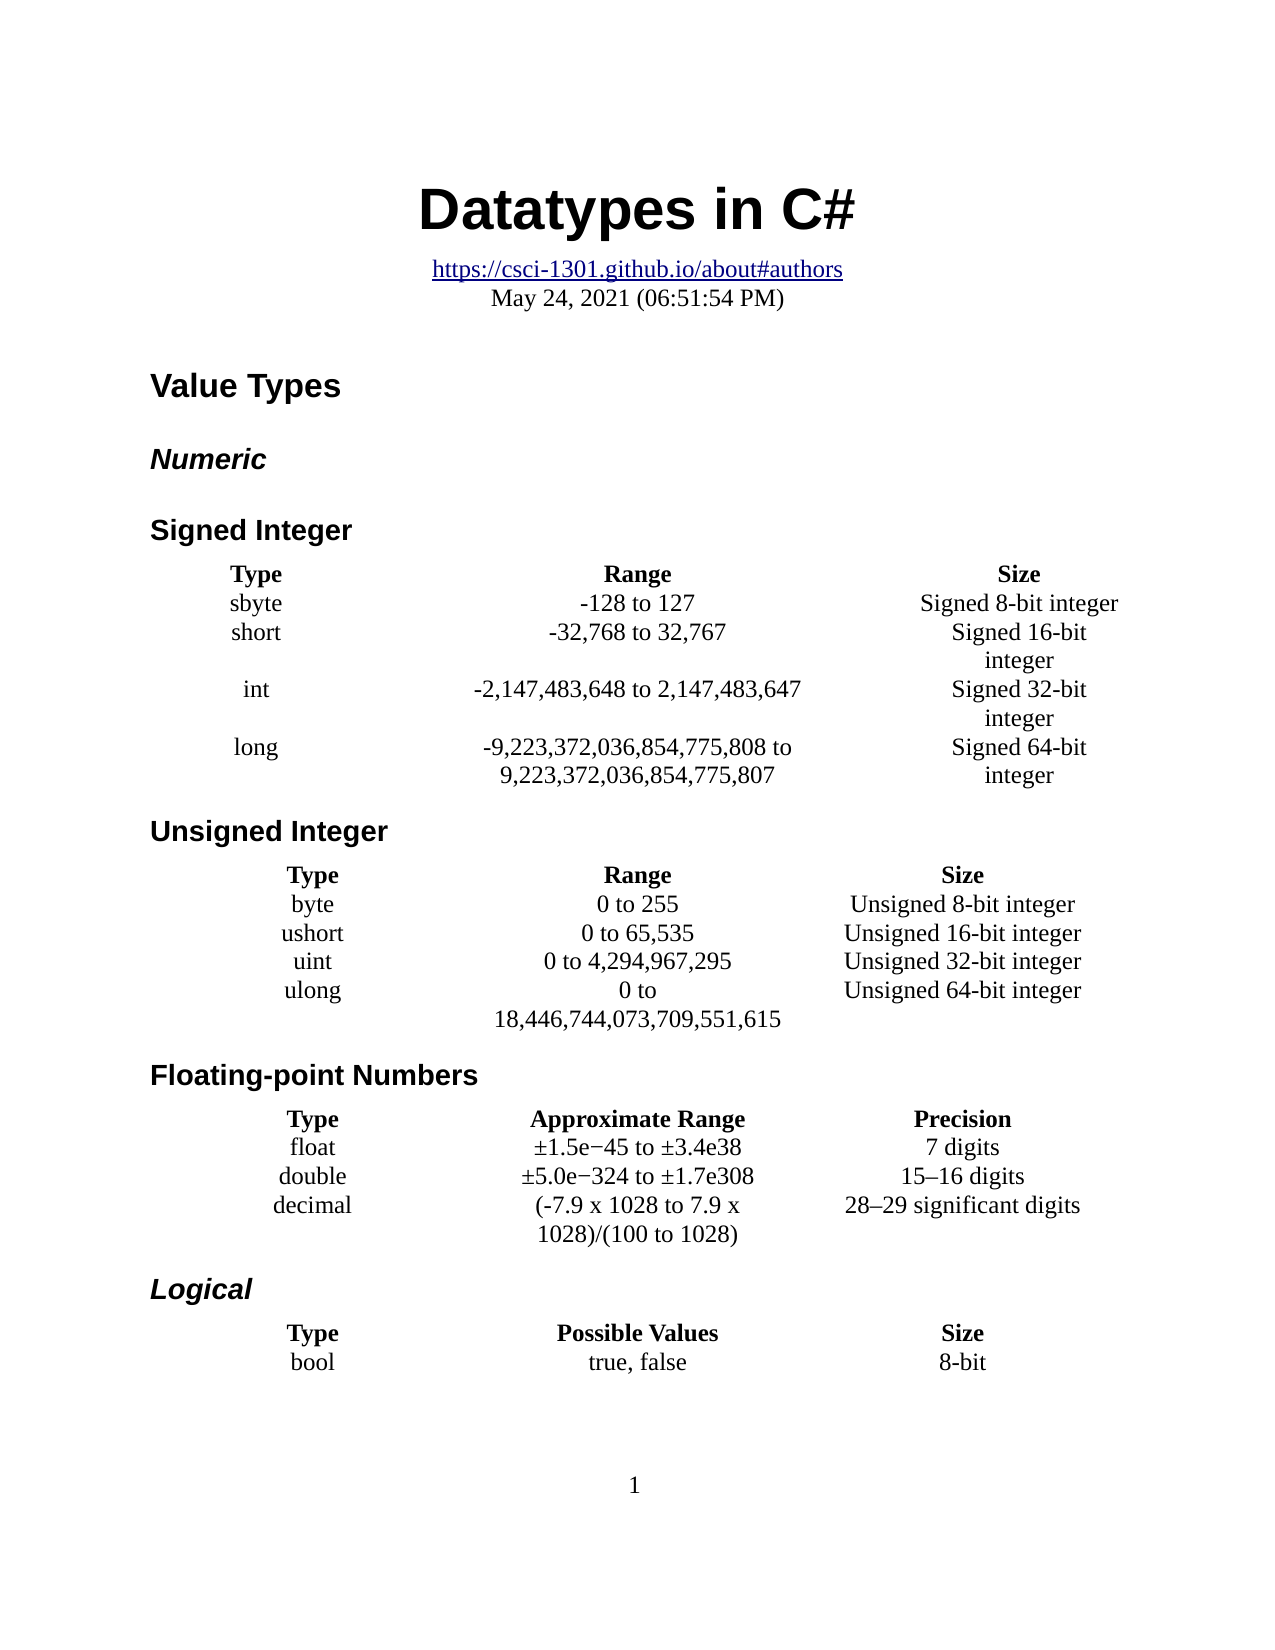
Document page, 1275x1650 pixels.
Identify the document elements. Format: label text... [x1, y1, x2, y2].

table_cell Unsigned 8-bit integer [800, 889, 1125, 918]
table_cell Signed 8-bit integer [913, 588, 1125, 617]
table_cell 0 to 255 [475, 889, 800, 918]
table_header Size [800, 1319, 1125, 1347]
table_header Type [150, 559, 362, 588]
table_cell ushort [150, 918, 475, 946]
text May 24, 2021 (06:51:54 PM) [150, 283, 1125, 312]
table_cell 7 digits [800, 1133, 1125, 1161]
table_cell double [150, 1161, 475, 1190]
table_header Size [913, 559, 1125, 588]
table_cell ulong [150, 975, 475, 1033]
table_cell Signed 16-bit integer [913, 617, 1125, 674]
table_cell Signed 64-bit integer [913, 732, 1125, 789]
table_cell 0 to 18,446,744,073,709,551,615 [475, 975, 800, 1033]
table_header Type [150, 1104, 475, 1132]
table_cell sbyte [150, 588, 362, 617]
table_header Type [150, 860, 475, 889]
subtitle Floating-point Numbers [150, 1058, 1125, 1091]
table_cell Unsigned 32-bit integer [800, 946, 1125, 975]
title Datatypes in C# [150, 175, 1125, 242]
table_cell float [150, 1133, 475, 1161]
table_cell byte [150, 889, 475, 918]
subtitle Signed Integer [150, 513, 1125, 547]
table_cell -128 to 127 [362, 588, 913, 617]
subtitle Numeric [150, 442, 1125, 476]
table_cell 8-bit [800, 1347, 1125, 1376]
table_cell short [150, 617, 362, 674]
table_cell -32,768 to 32,767 [362, 617, 913, 674]
table_header Range [362, 559, 913, 588]
table_cell -9,223,372,036,854,775,808 to 9,223,372,036,854,775,807 [362, 732, 913, 789]
table_cell 0 to 4,294,967,295 [475, 946, 800, 975]
table_cell 28–29 significant digits [800, 1190, 1125, 1247]
table_cell decimal [150, 1190, 475, 1247]
table_cell -2,147,483,648 to 2,147,483,647 [362, 674, 913, 732]
table_cell int [150, 674, 362, 732]
table_cell 15–16 digits [800, 1161, 1125, 1190]
table_cell long [150, 732, 362, 789]
subtitle Unsigned Integer [150, 814, 1125, 848]
table_header Size [800, 860, 1125, 889]
table_cell 0 to 65,535 [475, 918, 800, 946]
table_header Precision [800, 1104, 1125, 1132]
table_header Type [150, 1319, 475, 1347]
subtitle Logical [150, 1272, 1125, 1306]
table_header Possible Values [475, 1319, 800, 1347]
table_cell uint [150, 946, 475, 975]
table_cell true, false [475, 1347, 800, 1376]
table_cell ±1.5e−45 to ±3.4e38 [475, 1133, 800, 1161]
table_header Range [475, 860, 800, 889]
table_cell Unsigned 64-bit integer [800, 975, 1125, 1033]
table_cell Signed 32-bit integer [913, 674, 1125, 732]
table_header Approximate Range [475, 1104, 800, 1132]
subtitle Value Types [150, 366, 1125, 404]
table_cell Unsigned 16-bit integer [800, 918, 1125, 946]
table_cell ±5.0e−324 to ±1.7e308 [475, 1161, 800, 1190]
table_cell bool [150, 1347, 475, 1376]
text https://csci-1301.github.io/about#authors [150, 254, 1125, 283]
table_cell (-7.9 x 1028 to 7.9 x 1028)/(100 to 1028) [475, 1190, 800, 1247]
